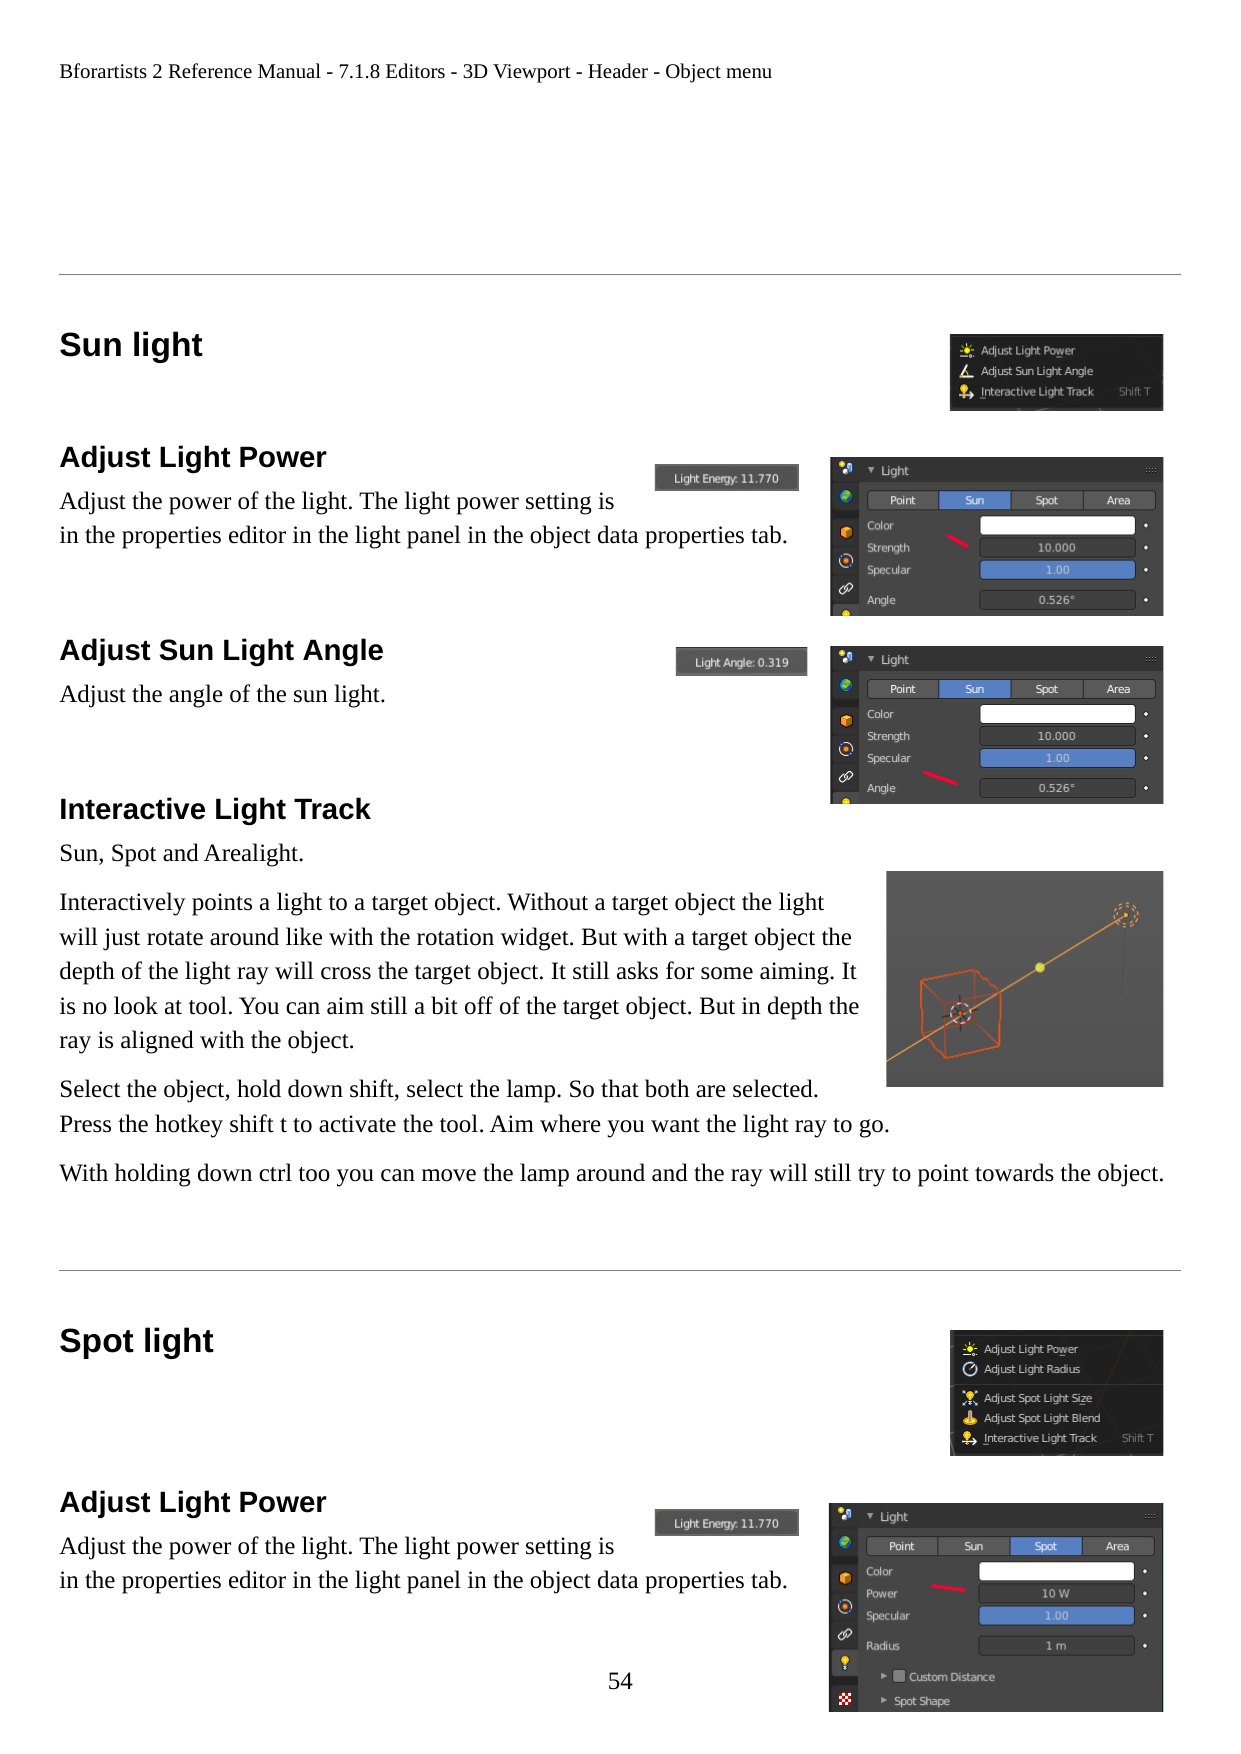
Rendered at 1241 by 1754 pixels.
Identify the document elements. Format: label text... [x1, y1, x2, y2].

text Adjust the power of the light. The light power setting is in the properties editor in the light panel in the object data properties tab. [59, 486, 830, 549]
picture [675, 647, 808, 676]
subtitle Sun light [59, 325, 1181, 363]
picture [654, 464, 799, 491]
picture [949, 334, 1164, 411]
text Sun, Spot and Arealight. [59, 838, 1181, 867]
picture [886, 871, 1164, 1087]
picture [950, 1330, 1164, 1456]
text Select the object, hold down shift, select the lamp. So that both are selected. Press the hotkey shift t to activate the tool. Aim where you want the light ray to go. [59, 1074, 1181, 1137]
picture [830, 646, 1164, 804]
subtitle Adjust Light Power [59, 439, 1181, 473]
text Interactively points a light to a target object. Without a target object the light will just rotate around like with the rotation widget. But with a target object the depth of the light ray will cross the target object. It still asks for some aiming. It is no look at tool. You can aim still a bit off of the target object. But in depth the ray is aligned with the object. [59, 887, 886, 1054]
subtitle Spot light [59, 1321, 1181, 1359]
text With holding down ctrl too you can move the lamp around and the ray will still try to point towards the object. [59, 1158, 1181, 1187]
picture [830, 457, 1164, 616]
text Adjust the angle of the sun light. [59, 679, 830, 708]
picture [828, 1503, 1164, 1712]
subtitle Adjust Sun Light Angle [59, 633, 1181, 667]
subtitle Adjust Light Power [59, 1485, 1181, 1518]
picture [654, 1509, 799, 1536]
subtitle Interactive Light Track [59, 792, 1181, 826]
text Adjust the power of the light. The light power setting is in the properties editor in the light panel in the object data properties tab. [59, 1531, 828, 1594]
